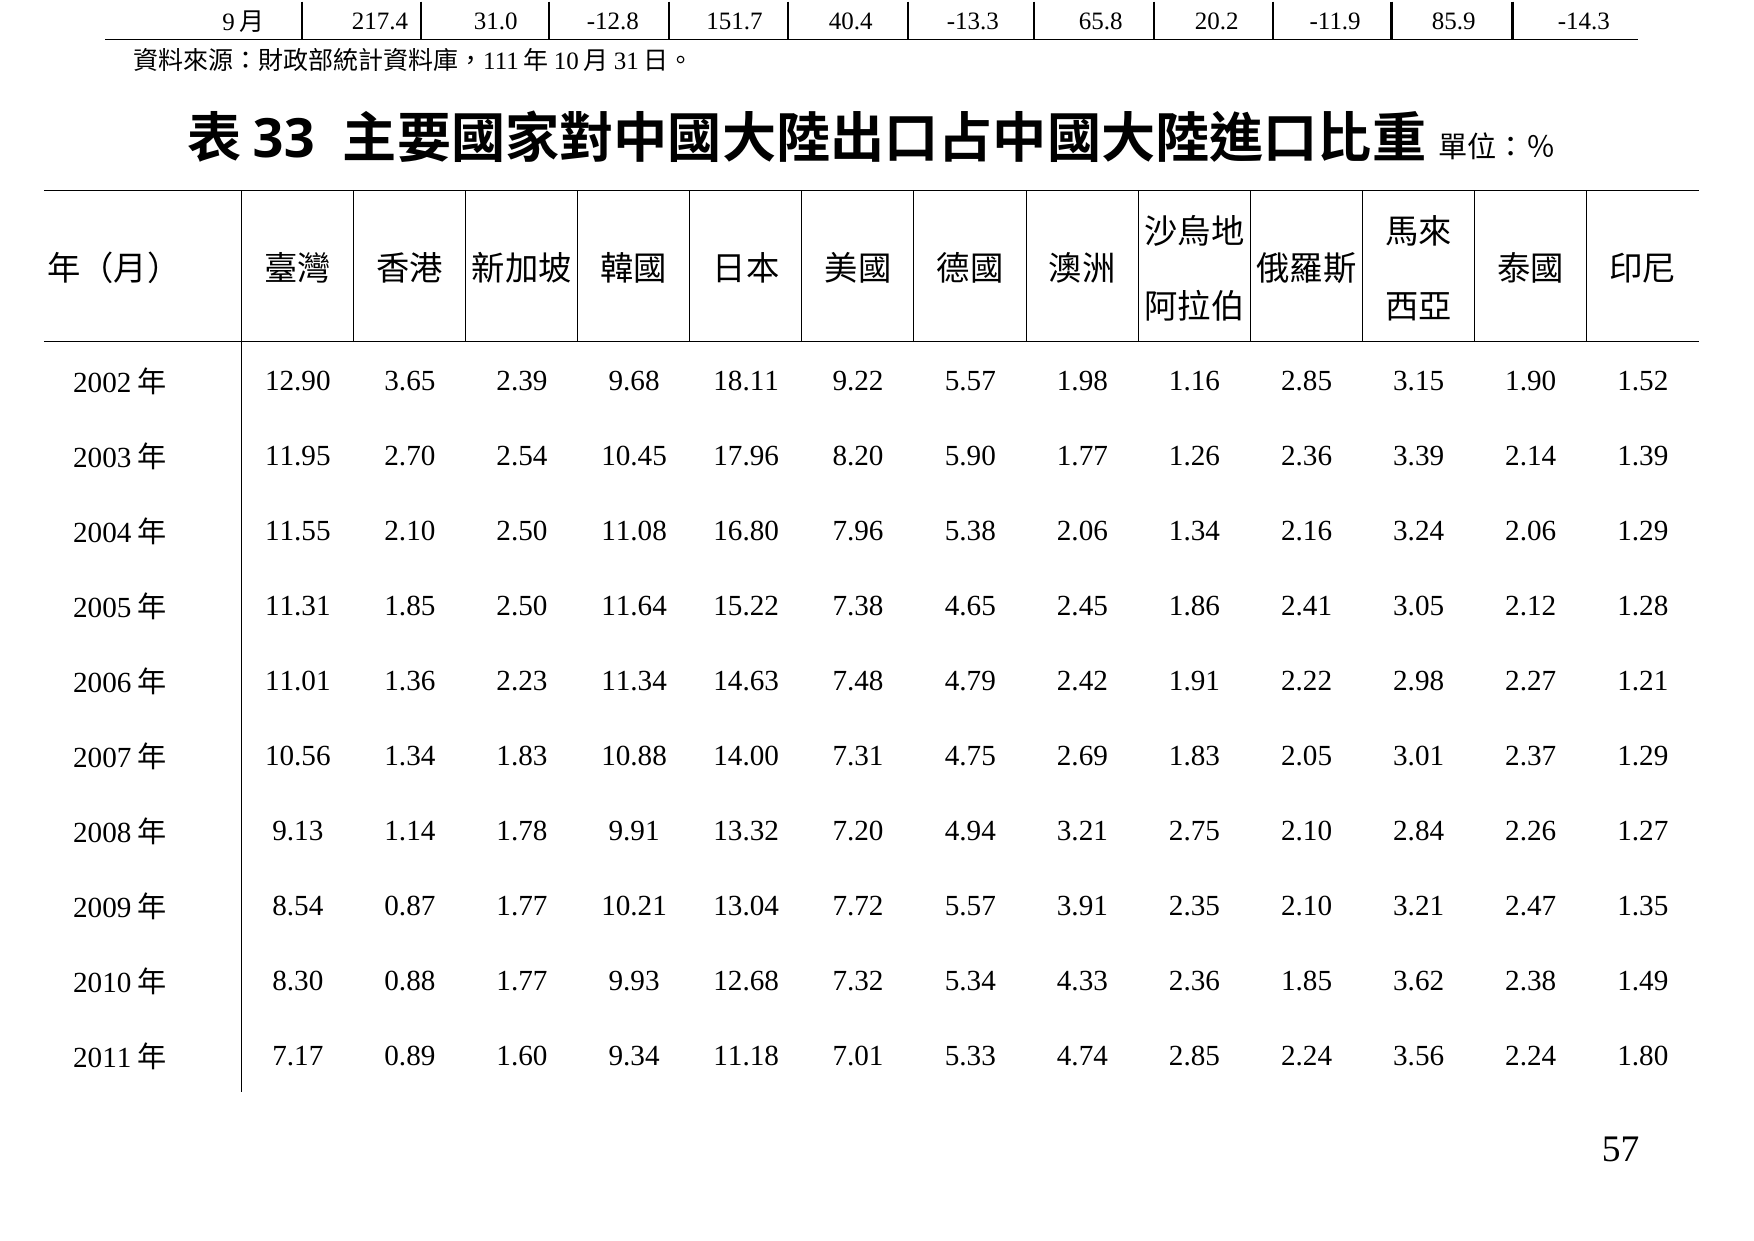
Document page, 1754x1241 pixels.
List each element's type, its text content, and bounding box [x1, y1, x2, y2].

table_cell 1.86 [1138, 567, 1250, 642]
table_cell 2.47 [1474, 867, 1586, 942]
table_cell 1.16 [1138, 342, 1250, 417]
table_cell 1.29 [1586, 492, 1698, 567]
table_cell 2.16 [1250, 492, 1362, 567]
table_header 日本 [690, 191, 801, 341]
table_cell 8.54 [242, 867, 353, 942]
table_cell 4.79 [914, 642, 1026, 717]
table_cell 1.14 [354, 792, 466, 867]
table_cell 11.64 [578, 567, 690, 642]
table_cell 4.94 [914, 792, 1026, 867]
table_cell 2.05 [1250, 717, 1362, 792]
table_cell 2009年 [44, 867, 241, 942]
table_cell 3.15 [1362, 342, 1474, 417]
table_header 美國 [802, 191, 913, 341]
table_cell 1.36 [354, 642, 466, 717]
table_cell -14.3 [1514, 2, 1638, 39]
table_cell 1.35 [1586, 867, 1698, 942]
table_cell 2.54 [466, 417, 578, 492]
table_cell 7.72 [802, 867, 914, 942]
table_cell 20.2 [1155, 2, 1272, 39]
table_cell 7.38 [802, 567, 914, 642]
table_cell 5.33 [914, 1017, 1026, 1092]
table_cell 3.21 [1362, 867, 1474, 942]
table_cell 2.50 [466, 567, 578, 642]
table_cell 15.22 [690, 567, 802, 642]
table_cell 2.41 [1250, 567, 1362, 642]
table_cell 2.84 [1362, 792, 1474, 867]
table_cell 1.60 [466, 1017, 578, 1092]
table_cell 9月 [105, 2, 301, 39]
table_header 俄羅斯 [1251, 191, 1362, 341]
table_cell 2.75 [1138, 792, 1250, 867]
table_cell 2.36 [1138, 942, 1250, 1017]
table_cell 2.23 [466, 642, 578, 717]
table_cell 2005年 [44, 567, 241, 642]
table_cell 217.4 [303, 2, 420, 39]
table_cell 1.98 [1026, 342, 1138, 417]
table_cell 3.39 [1362, 417, 1474, 492]
table_cell 2.50 [466, 492, 578, 567]
table_cell 5.90 [914, 417, 1026, 492]
table_header 臺灣 [242, 191, 353, 341]
table_cell 11.08 [578, 492, 690, 567]
table_cell 10.56 [242, 717, 353, 792]
table_cell 151.7 [670, 2, 787, 39]
table_cell 18.11 [690, 342, 802, 417]
table_cell 2010年 [44, 942, 241, 1017]
table_cell 10.88 [578, 717, 690, 792]
table_cell 3.24 [1362, 492, 1474, 567]
table_cell 7.96 [802, 492, 914, 567]
table_cell -13.3 [909, 2, 1033, 39]
table_cell 11.34 [578, 642, 690, 717]
table_cell 2004年 [44, 492, 241, 567]
table_cell 2.10 [354, 492, 466, 567]
table_cell 2.26 [1474, 792, 1586, 867]
table_cell 2.39 [466, 342, 578, 417]
table_cell 9.68 [578, 342, 690, 417]
table_cell 2003年 [44, 417, 241, 492]
table_cell 7.17 [242, 1017, 353, 1092]
table_cell 4.75 [914, 717, 1026, 792]
table_cell 1.34 [1138, 492, 1250, 567]
table_cell 9.13 [242, 792, 353, 867]
table_cell 9.34 [578, 1017, 690, 1092]
table_cell 2006年 [44, 642, 241, 717]
table_cell 2007年 [44, 717, 241, 792]
table_cell 4.33 [1026, 942, 1138, 1017]
table_header 馬來 西亞 [1363, 191, 1474, 341]
table_cell 31.0 [422, 2, 548, 39]
table_cell 1.21 [1586, 642, 1698, 717]
table_cell 5.57 [914, 867, 1026, 942]
table_cell 7.32 [802, 942, 914, 1017]
table_cell 2.69 [1026, 717, 1138, 792]
table_cell 2.36 [1250, 417, 1362, 492]
table_header 德國 [914, 191, 1026, 341]
table_cell 7.01 [802, 1017, 914, 1092]
table_cell 12.68 [690, 942, 802, 1017]
table_cell 5.38 [914, 492, 1026, 567]
table_cell 2.06 [1026, 492, 1138, 567]
table_cell 1.83 [466, 717, 578, 792]
table_cell 3.91 [1026, 867, 1138, 942]
table_cell 2.10 [1250, 792, 1362, 867]
table_cell 1.52 [1586, 342, 1698, 417]
table_cell 2.24 [1474, 1017, 1586, 1092]
table_cell 2.24 [1250, 1017, 1362, 1092]
table_cell 3.21 [1026, 792, 1138, 867]
table_cell 10.21 [578, 867, 690, 942]
table_cell 10.45 [578, 417, 690, 492]
table_cell 13.04 [690, 867, 802, 942]
table_cell 2.27 [1474, 642, 1586, 717]
table_cell 2.98 [1362, 642, 1474, 717]
table_cell 2002年 [44, 342, 241, 417]
table_cell 14.63 [690, 642, 802, 717]
table_cell 8.30 [242, 942, 353, 1017]
table_cell 3.62 [1362, 942, 1474, 1017]
table_cell 0.89 [354, 1017, 466, 1092]
table_cell 3.56 [1362, 1017, 1474, 1092]
table_cell 1.80 [1586, 1017, 1698, 1092]
table_cell 1.28 [1586, 567, 1698, 642]
table_cell 12.90 [242, 342, 353, 417]
table_cell 2008年 [44, 792, 241, 867]
table_cell 2.10 [1250, 867, 1362, 942]
table_cell 85.9 [1393, 2, 1511, 39]
table_cell 3.05 [1362, 567, 1474, 642]
table_cell 2.85 [1250, 342, 1362, 417]
table_cell 8.20 [802, 417, 914, 492]
table_cell 1.91 [1138, 642, 1250, 717]
table_cell 2.38 [1474, 942, 1586, 1017]
table_cell 1.85 [354, 567, 466, 642]
table_cell 1.29 [1586, 717, 1698, 792]
table_cell 7.31 [802, 717, 914, 792]
table_cell 40.4 [789, 2, 907, 39]
table_cell 17.96 [690, 417, 802, 492]
table_cell 4.74 [1026, 1017, 1138, 1092]
table_header 年（月） [44, 191, 241, 341]
table_cell 2.85 [1138, 1017, 1250, 1092]
table_cell 2.06 [1474, 492, 1586, 567]
table_cell 1.77 [466, 942, 578, 1017]
table_cell 5.34 [914, 942, 1026, 1017]
table_cell 9.91 [578, 792, 690, 867]
table_cell -12.8 [550, 2, 668, 39]
table_cell 16.80 [690, 492, 802, 567]
table_header 韓國 [578, 191, 689, 341]
table_cell 9.22 [802, 342, 914, 417]
table_cell 2.42 [1026, 642, 1138, 717]
table_cell 0.88 [354, 942, 466, 1017]
table_cell 2.35 [1138, 867, 1250, 942]
table_cell 11.31 [242, 567, 353, 642]
table_cell 11.55 [242, 492, 353, 567]
table_cell 1.39 [1586, 417, 1698, 492]
table_cell -11.9 [1274, 2, 1390, 39]
table_cell 11.95 [242, 417, 353, 492]
table_cell 1.83 [1138, 717, 1250, 792]
table_cell 1.85 [1250, 942, 1362, 1017]
table_cell 7.20 [802, 792, 914, 867]
subtitle 表33 主要國家對中國大陸出口占中國大陸進口比重 單位：％ [103, 78, 1639, 190]
table_cell 1.77 [1026, 417, 1138, 492]
table_cell 14.00 [690, 717, 802, 792]
table_cell 13.32 [690, 792, 802, 867]
table_cell 1.90 [1474, 342, 1586, 417]
table_cell 1.77 [466, 867, 578, 942]
table_header 新加坡 [466, 191, 577, 341]
table_cell 2011年 [44, 1017, 241, 1092]
table_cell 2.22 [1250, 642, 1362, 717]
table_header 澳洲 [1027, 191, 1138, 341]
table_header 印尼 [1587, 191, 1698, 341]
table_cell 1.49 [1586, 942, 1698, 1017]
table_cell 4.65 [914, 567, 1026, 642]
table_cell 3.01 [1362, 717, 1474, 792]
table_header 香港 [354, 191, 465, 341]
text 資料來源：財政部統計資料庫，111年10月31日。 [103, 40, 1639, 78]
table_cell 7.48 [802, 642, 914, 717]
table_cell 1.27 [1586, 792, 1698, 867]
table_cell 9.93 [578, 942, 690, 1017]
table_cell 2.37 [1474, 717, 1586, 792]
table_cell 1.78 [466, 792, 578, 867]
table_header 沙烏地阿拉伯 [1139, 191, 1250, 341]
table_header 泰國 [1475, 191, 1586, 341]
table_cell 2.70 [354, 417, 466, 492]
table_cell 2.14 [1474, 417, 1586, 492]
table_cell 5.57 [914, 342, 1026, 417]
table_cell 3.65 [354, 342, 466, 417]
table_cell 11.01 [242, 642, 353, 717]
table_cell 11.18 [690, 1017, 802, 1092]
table_cell 2.12 [1474, 567, 1586, 642]
table_cell 65.8 [1035, 2, 1153, 39]
table_cell 1.34 [354, 717, 466, 792]
table_cell 0.87 [354, 867, 466, 942]
table_cell 1.26 [1138, 417, 1250, 492]
table_cell 2.45 [1026, 567, 1138, 642]
